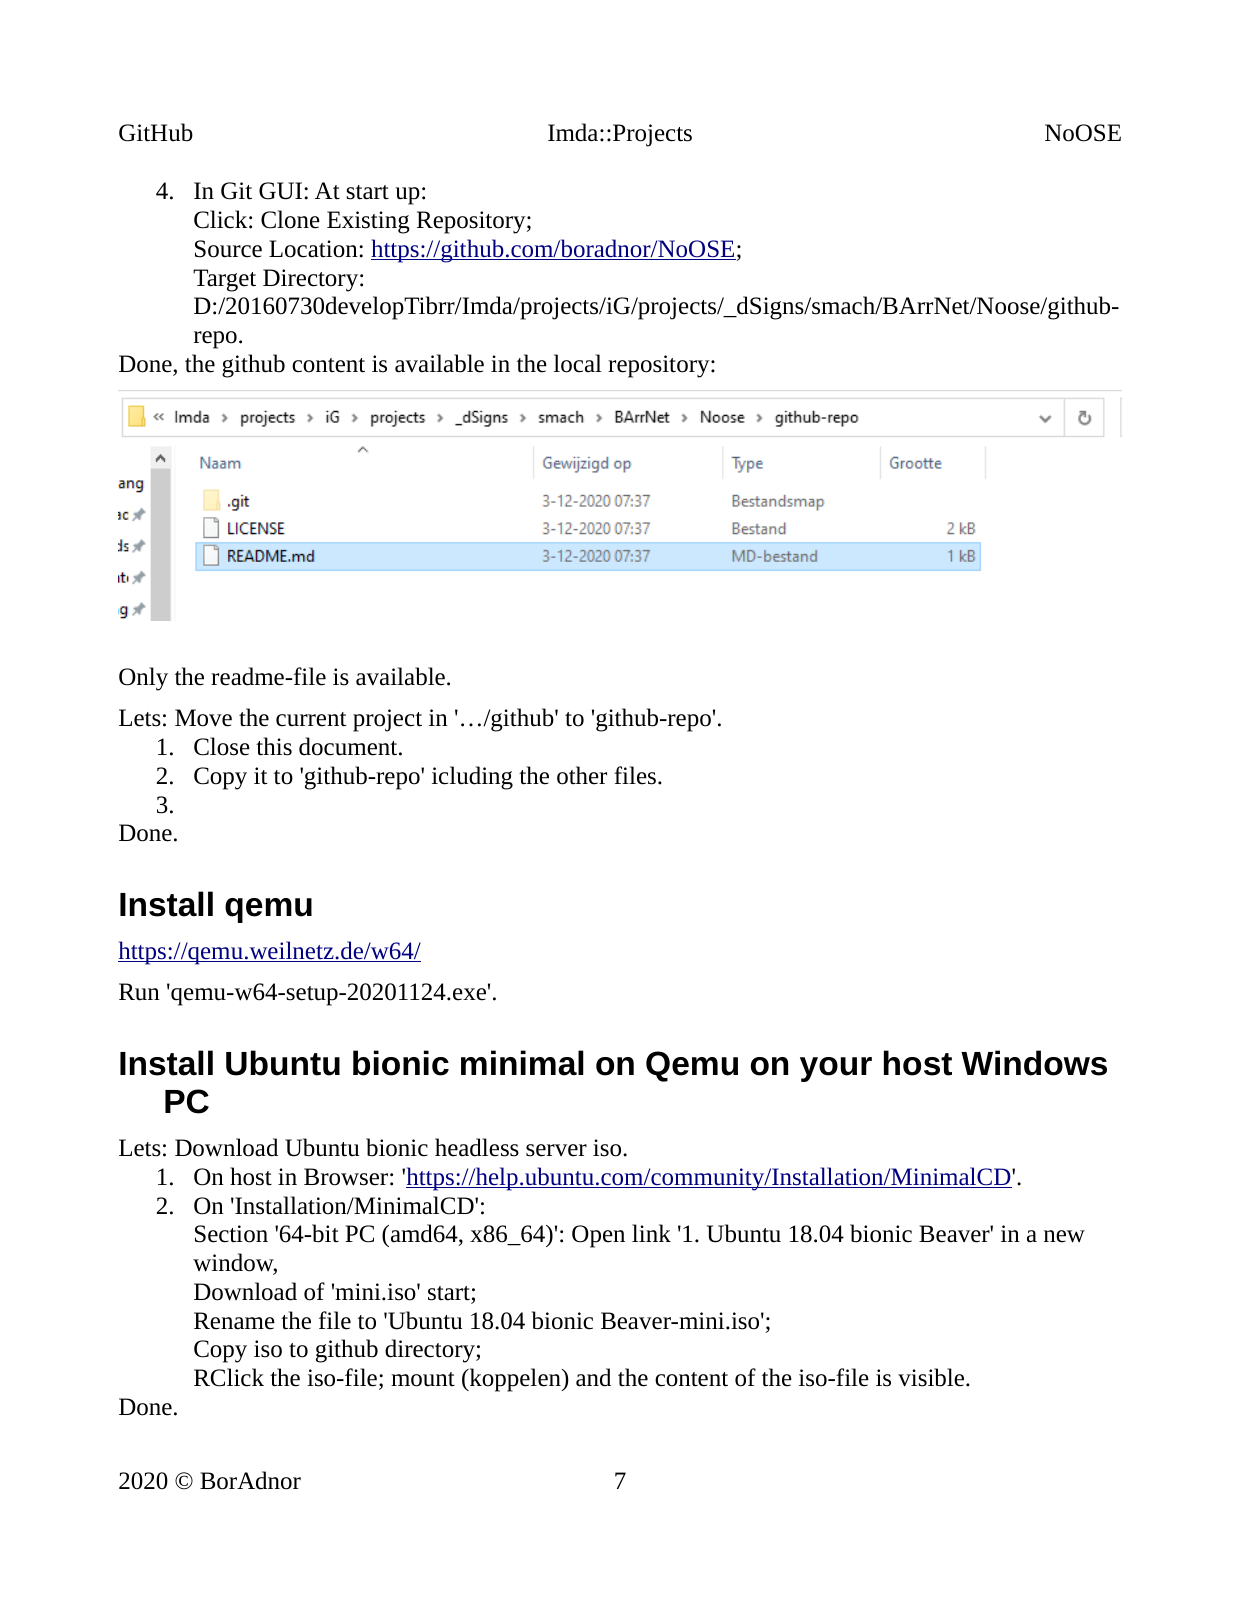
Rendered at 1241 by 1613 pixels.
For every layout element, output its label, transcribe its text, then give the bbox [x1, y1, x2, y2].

text https://qemu.weilnetz.de/w64/ [118, 936, 1122, 965]
text Lets: Move the current project in '…/github' to 'github-repo'. [118, 703, 1122, 732]
text Run 'qemu-w64-setup-20201124.exe'. [118, 977, 1122, 1006]
subtitle Install qemu [118, 885, 1122, 923]
list On 'Installation/MinimalCD': Section '64-bit PC (amd64, x86_64)': Open link '1. Ubuntu 18.04 bionic Beaver' in a new window, Download of 'mini.iso' start; Rename the file to 'Ubuntu 18.04 bionic Beaver-mini.iso'; Copy iso to github directory; RClick the iso-file; mount (koppelen) and the content of the iso-file is visible. [156, 1191, 1122, 1392]
picture [118, 390, 1123, 621]
text Done. [118, 818, 1122, 847]
text Done. [118, 1392, 1122, 1421]
list On host in Browser: 'https://help.ubuntu.com/community/Installation/MinimalCD'. [156, 1162, 1122, 1191]
list In Git GUI: At start up: Click: Clone Existing Repository; Source Location: https://github.com/boradnor/NoOSE; Target Directory: D:/20160730developTibrr/Imda/projects/iG/projects/_dSigns/smach/BArrNet/Noose/github-repo. [156, 176, 1122, 349]
text Only the readme-file is available. [118, 662, 1122, 691]
list Close this document. [156, 732, 1122, 761]
text Lets: Download Ubuntu bionic headless server iso. [118, 1133, 1122, 1162]
text Done, the github content is available in the local repository: [118, 349, 1122, 378]
list Copy it to 'github-repo' icluding the other files. [156, 761, 1122, 790]
subtitle Install Ubuntu bionic minimal on Qemu on your host Windows PC [118, 1043, 1122, 1121]
